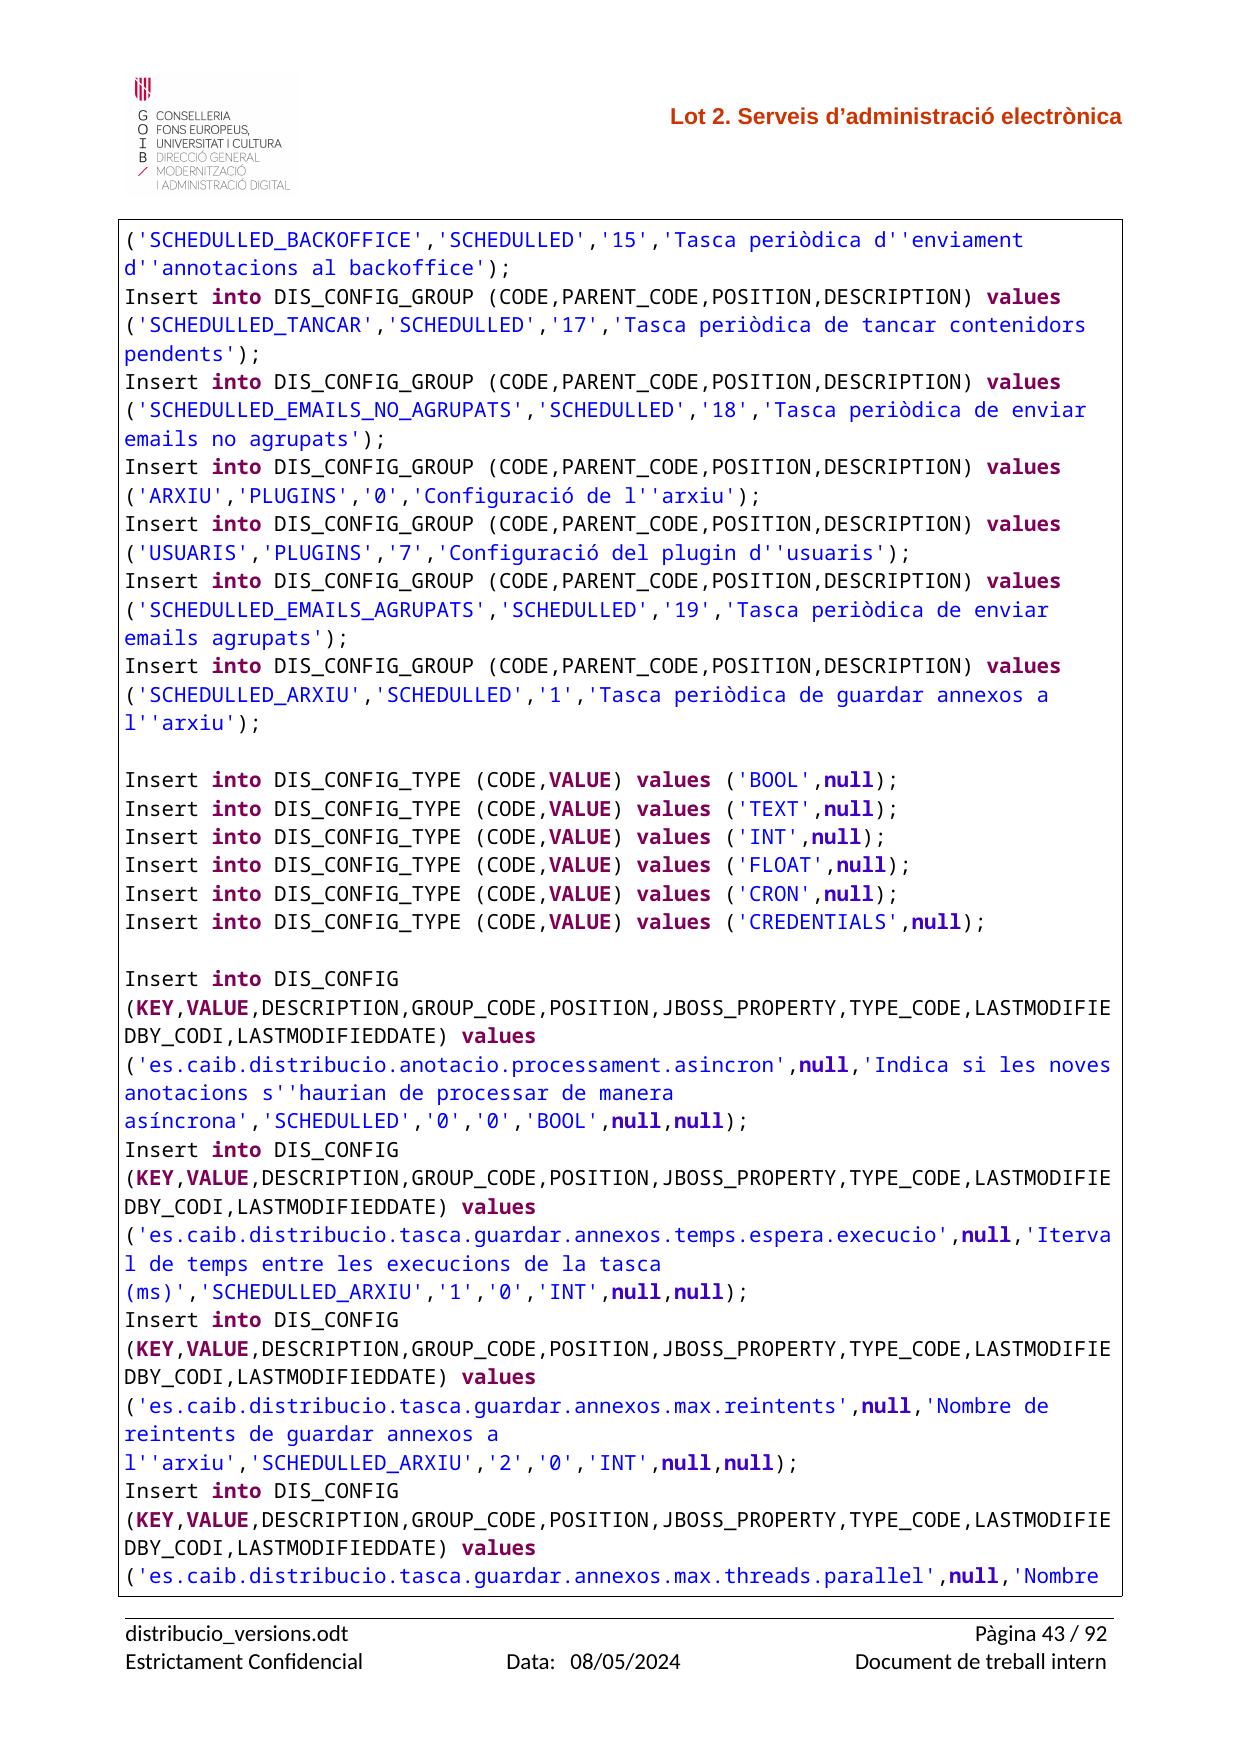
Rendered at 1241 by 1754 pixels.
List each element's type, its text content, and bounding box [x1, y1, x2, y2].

picture [126, 70, 299, 197]
table_header ('SCHEDULLED_BACKOFFICE','SCHEDULLED','15','Tasca periòdica d''enviament d''annotacions al backoffice'); Insert into DIS_CONFIG_GROUP (CODE,PARENT_CODE,POSITION,DESCRIPTION) values ('SCHEDULLED_TANCAR','SCHEDULLED','17','Tasca periòdica de tancar contenidors pendents'); Insert into DIS_CONFIG_GROUP (CODE,PARENT_CODE,POSITION,DESCRIPTION) values ('SCHEDULLED_EMAILS_NO_AGRUPATS','SCHEDULLED','18','Tasca periòdica de enviar emails no agrupats'); Insert into DIS_CONFIG_GROUP (CODE,PARENT_CODE,POSITION,DESCRIPTION) values ('ARXIU','PLUGINS','0','Configuració de l''arxiu'); Insert into DIS_CONFIG_GROUP (CODE,PARENT_CODE,POSITION,DESCRIPTION) values ('USUARIS','PLUGINS','7','Configuració del plugin d''usuaris'); Insert into DIS_CONFIG_GROUP (CODE,PARENT_CODE,POSITION,DESCRIPTION) values ('SCHEDULLED_EMAILS_AGRUPATS','SCHEDULLED','19','Tasca periòdica de enviar emails agrupats'); Insert into DIS_CONFIG_GROUP (CODE,PARENT_CODE,POSITION,DESCRIPTION) values ('SCHEDULLED_ARXIU','SCHEDULLED','1','Tasca periòdica de guardar annexos a l''arxiu'); Insert into DIS_CONFIG_TYPE (CODE,VALUE) values ('BOOL',null); Insert into DIS_CONFIG_TYPE (CODE,VALUE) values ('TEXT',null); Insert into DIS_CONFIG_TYPE (CODE,VALUE) values ('INT',null); Insert into DIS_CONFIG_TYPE (CODE,VALUE) values ('FLOAT',null); Insert into DIS_CONFIG_TYPE (CODE,VALUE) values ('CRON',null); Insert into DIS_CONFIG_TYPE (CODE,VALUE) values ('CREDENTIALS',null); Insert into DIS_CONFIG (KEY,VALUE,DESCRIPTION,GROUP_CODE,POSITION,JBOSS_PROPERTY,TYPE_CODE,LASTMODIFIEDBY_CODI,LASTMODIFIEDDATE) values ('es.caib.distribucio.anotacio.processament.asincron',null,'Indica si les noves anotacions s''haurian de processar de manera asíncrona','SCHEDULLED','0','0','BOOL',null,null); Insert into DIS_CONFIG (KEY,VALUE,DESCRIPTION,GROUP_CODE,POSITION,JBOSS_PROPERTY,TYPE_CODE,LASTMODIFIEDBY_CODI,LASTMODIFIEDDATE) values ('es.caib.distribucio.tasca.guardar.annexos.temps.espera.execucio',null,'Iterval de temps entre les execucions de la tasca (ms)','SCHEDULLED_ARXIU','1','0','INT',null,null); Insert into DIS_CONFIG (KEY,VALUE,DESCRIPTION,GROUP_CODE,POSITION,JBOSS_PROPERTY,TYPE_CODE,LASTMODIFIEDBY_CODI,LASTMODIFIEDDATE) values ('es.caib.distribucio.tasca.guardar.annexos.max.reintents',null,'Nombre de reintents de guardar annexos a l''arxiu','SCHEDULLED_ARXIU','2','0','INT',null,null); Insert into DIS_CONFIG (KEY,VALUE,DESCRIPTION,GROUP_CODE,POSITION,JBOSS_PROPERTY,TYPE_CODE,LASTMODIFIEDBY_CODI,LASTMODIFIEDDATE) values ('es.caib.distribucio.tasca.guardar.annexos.max.threads.parallel',null,'Nombre [119, 220, 1122, 1596]
